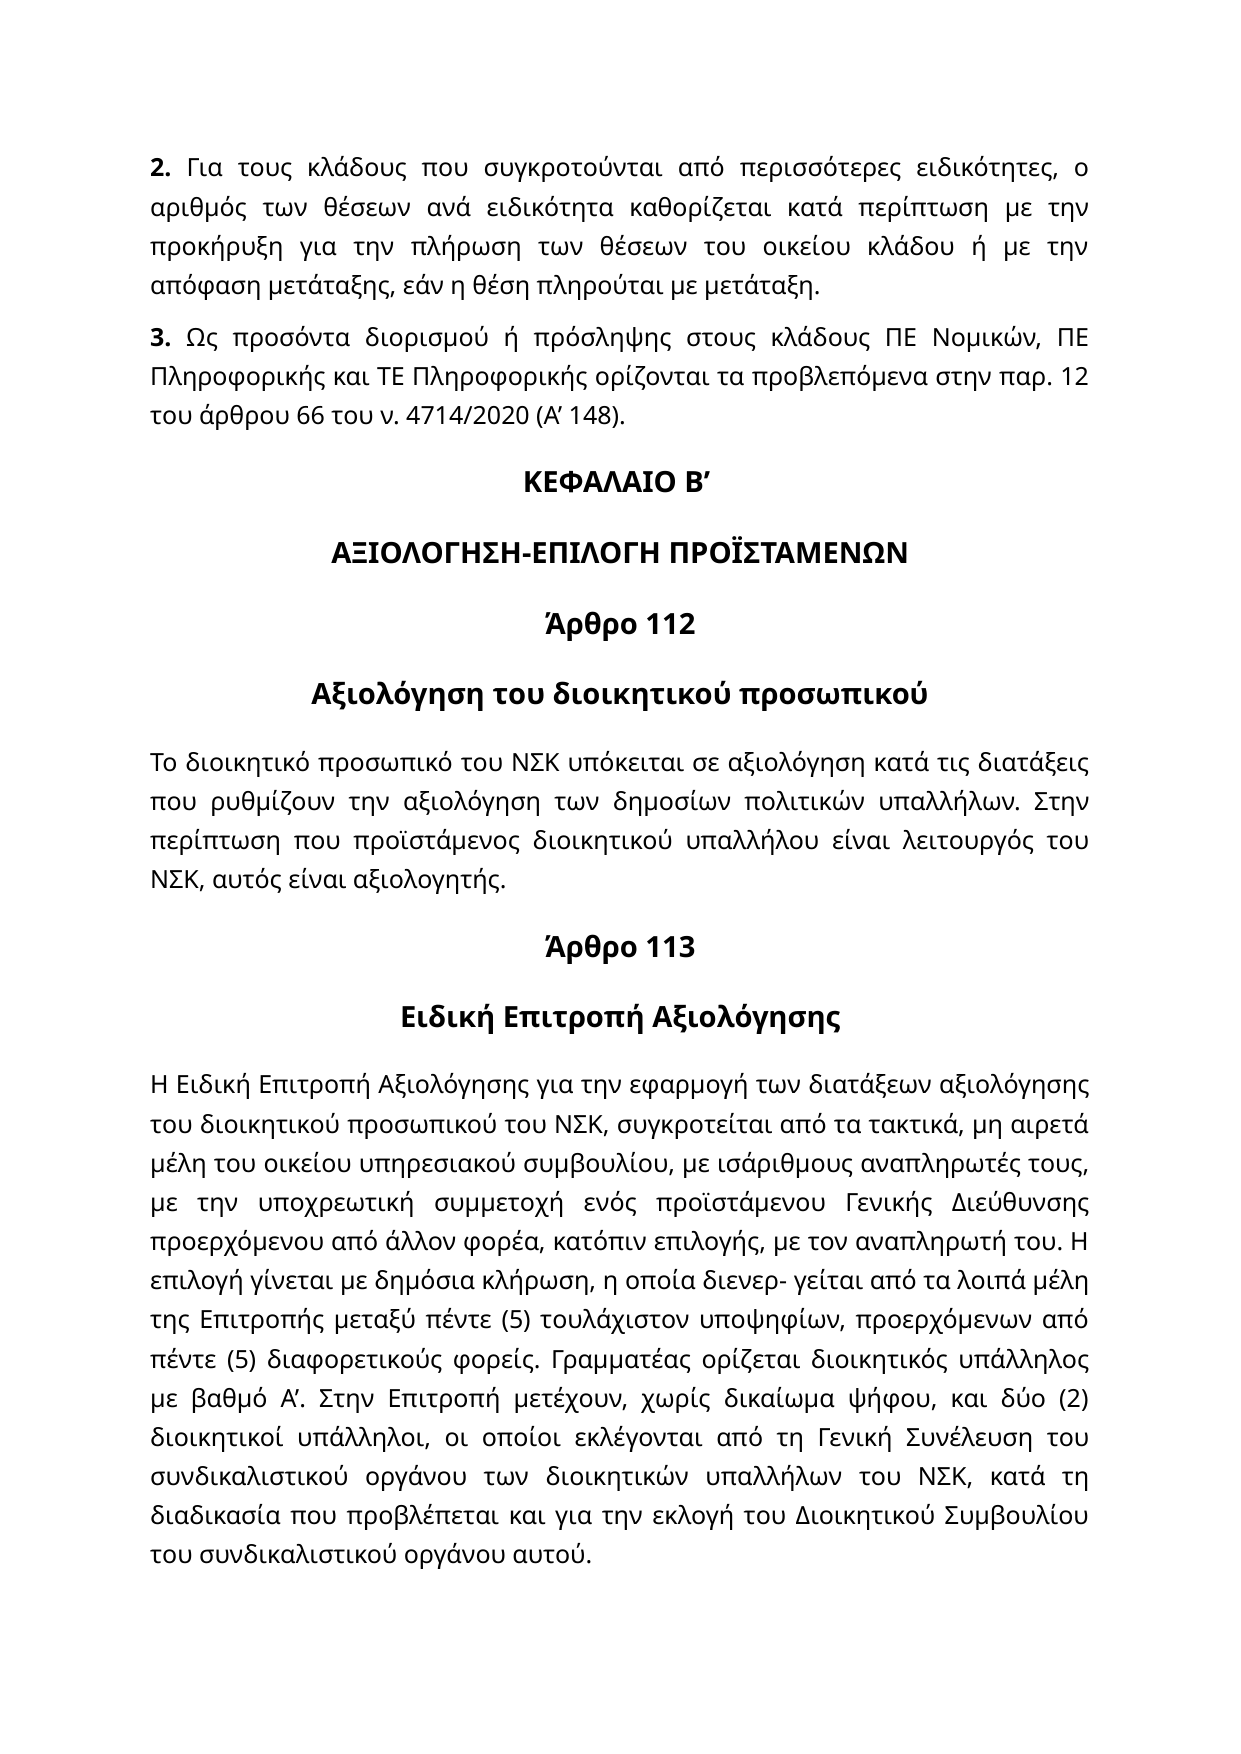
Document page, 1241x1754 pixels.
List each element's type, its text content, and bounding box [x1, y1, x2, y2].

text Η Ειδική Επιτροπή Αξιολόγησης για την εφαρμογή των διατάξεων αξιολόγησης του διοικητικού προσωπικού του ΝΣΚ, συγκροτείται από τα τακτικά, μη αιρετά μέλη του οικείου υπηρεσιακού συμβουλίου, με ισάριθμους αναπληρωτές τους, με την υποχρεωτική συμμετοχή ενός προϊστάμενου Γενικής Διεύθυνσης προερχόμενου από άλλον φορέα, κατόπιν επιλογής, με τον αναπληρωτή του. Η επιλογή γίνεται με δημόσια κλήρωση, η οποία διενερ- γείται από τα λοιπά μέλη της Επιτροπής μεταξύ πέντε (5) τουλάχιστον υποψηφίων, προερχόμενων από πέντε (5) διαφορετικούς φορείς. Γραμματέας ορίζεται διοικητικός υπάλληλος με βαθμό Α’. Στην Επιτροπή μετέχουν, χωρίς δικαίωμα ψήφου, και δύο (2) διοικητικοί υπάλληλοι, οι οποίοι εκλέγονται από τη Γενική Συνέλευση του συνδικαλιστικού οργάνου των διοικητικών υπαλλήλων του ΝΣΚ, κατά τη διαδικασία που προβλέπεται και για την εκλογή του Διοικητικού Συμβουλίου του συνδικαλιστικού οργάνου αυτού. [150, 1067, 1090, 1571]
subtitle Ειδική Επιτροπή Αξιολόγησης [150, 996, 1090, 1036]
subtitle ΑΞΙΟΛΟΓΗΣΗ-ΕΠΙΛΟΓΗ ΠΡΟΪΣΤΑΜΕΝΩΝ [150, 532, 1090, 572]
text Το διοικητικό προσωπικό του ΝΣΚ υπόκειται σε αξιολόγηση κατά τις διατάξεις που ρυθμίζουν την αξιολόγηση των δημοσίων πολιτικών υπαλλήλων. Στην περίπτωση που προϊστάμενος διοικητικού υπαλλήλου είναι λειτουργός του ΝΣΚ, αυτός είναι αξιολογητής. [150, 744, 1090, 896]
subtitle Άρθρο 112 [150, 603, 1090, 643]
subtitle ΚΕΦΑΛΑΙΟ Β’ [150, 462, 1090, 501]
text 2. Για τους κλάδους που συγκροτούνται από περισσότερες ειδικότητες, ο αριθμός των θέσεων ανά ειδικότητα καθορίζεται κατά περίπτωση με την προκήρυξη για την πλήρωση των θέσεων του οικείου κλάδου ή με την απόφαση μετάταξης, εάν η θέση πληρούται με μετάταξη. [150, 150, 1090, 302]
text 3. Ως προσόντα διορισμού ή πρόσληψης στους κλάδους ΠΕ Νομικών, ΠΕ Πληροφορικής και ΤΕ Πληροφορικής ορίζονται τα προβλεπόμενα στην παρ. 12 του άρθρου 66 του ν. 4714/2020 (Α’ 148). [150, 319, 1090, 432]
subtitle Αξιολόγηση του διοικητικού προσωπικού [150, 673, 1090, 713]
subtitle Άρθρο 113 [150, 926, 1090, 966]
